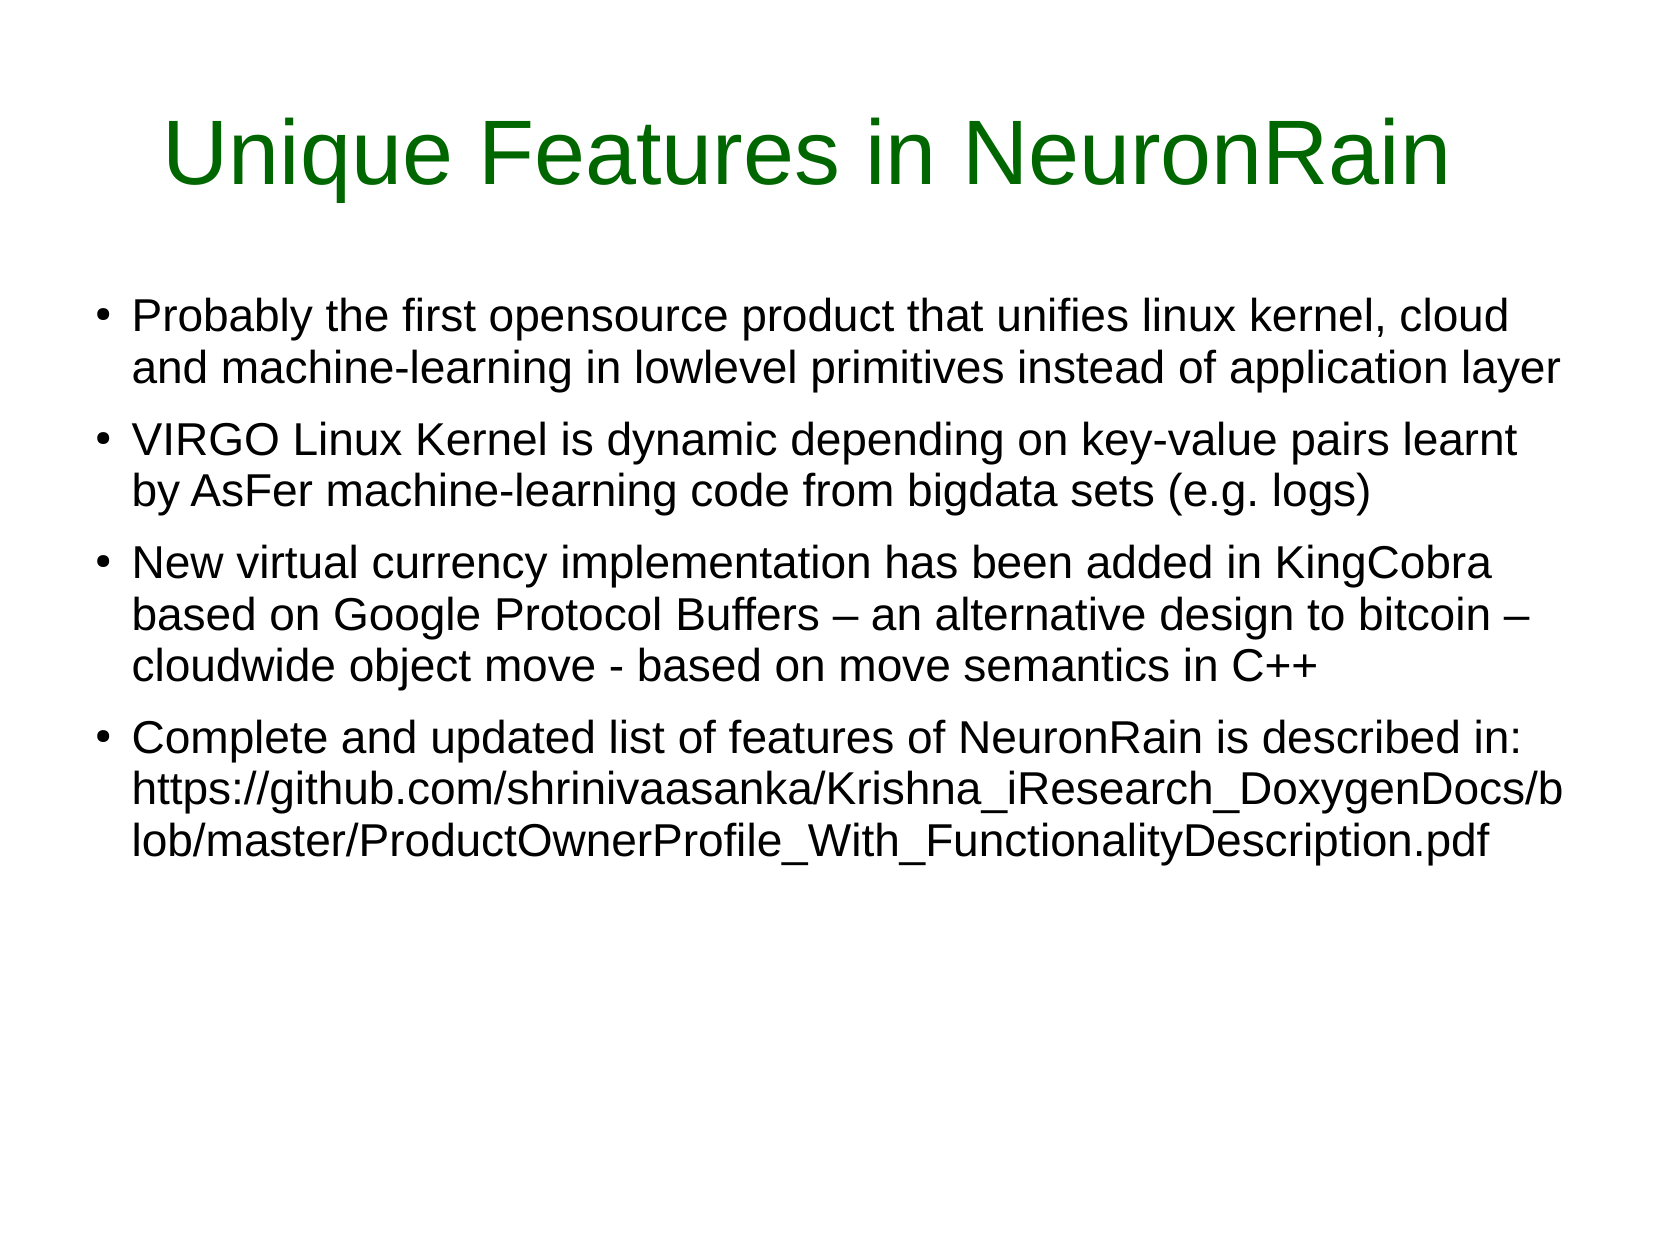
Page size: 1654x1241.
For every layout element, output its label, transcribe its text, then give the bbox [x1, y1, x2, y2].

title Unique Features in NeuronRain [82, 49, 1571, 257]
list Probably the first opensource product that unifies linux kernel, cloud and machine-learning in lowlevel primitives instead of application layer VIRGO Linux Kernel is dynamic depending on key-value pairs learnt by AsFer machine-learning code from bigdata sets (e.g. logs) New virtual currency implementation has been added in KingCobra based on Google Protocol Buffers – an alternative design to bitcoin – cloudwide object move - based on move semantics in C++ Complete and updated list of features of NeuronRain is described in: https://github.com/shrinivaasanka/Krishna_iResearch_DoxygenDocs/blob/master/ProductOwnerProfile_With_FunctionalityDescription.pdf [82, 290, 1571, 1010]
